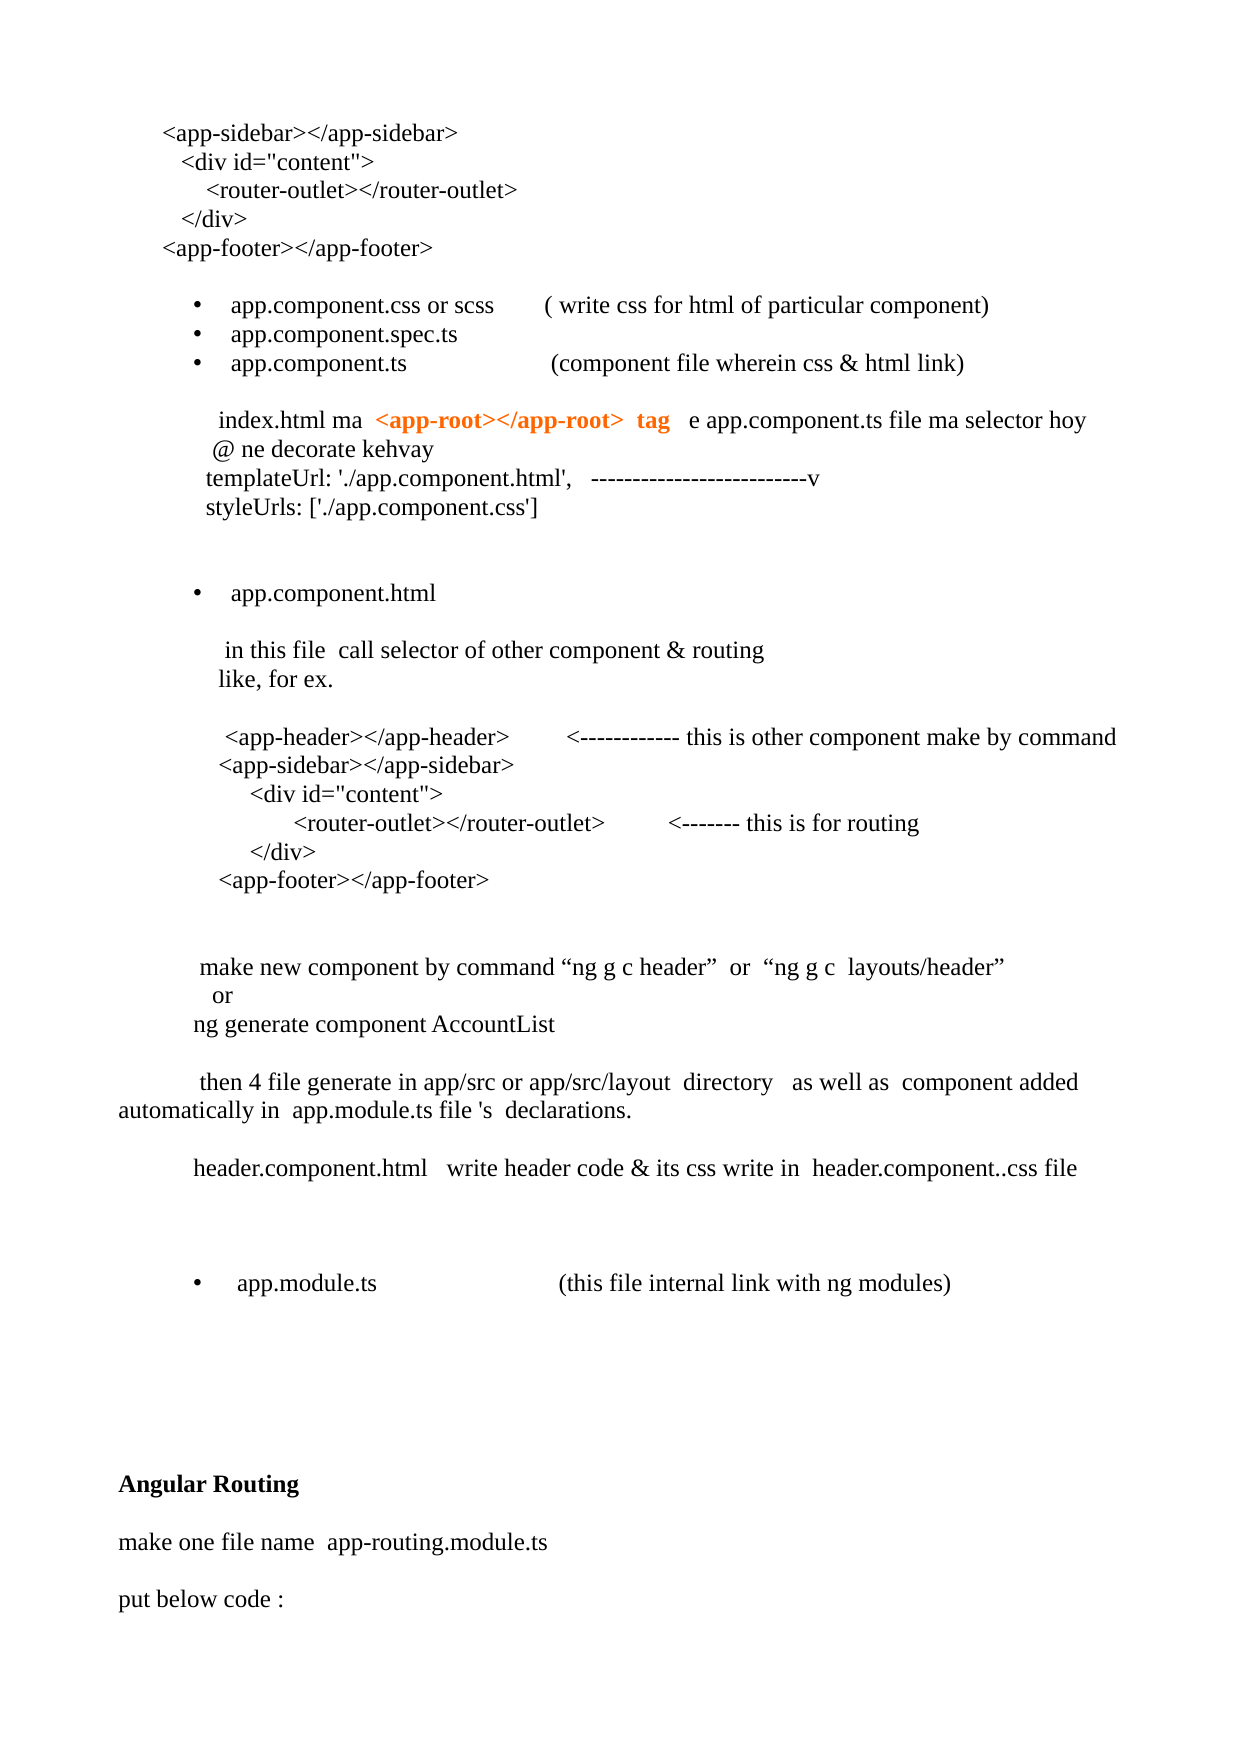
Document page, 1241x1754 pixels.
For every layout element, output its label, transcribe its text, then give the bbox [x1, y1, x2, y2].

list app.component.spec.ts [193, 319, 1122, 348]
text header.component.html write header code & its css write in header.component..css file [118, 1153, 1122, 1182]
text like, for ex. [118, 664, 1122, 693]
text </div> [118, 204, 1122, 233]
text styleUrls: ['./app.component.css'] [118, 492, 1122, 521]
text put below code : [118, 1584, 1122, 1613]
text ng generate component AccountList [118, 1009, 1122, 1038]
list app.component.ts (component file wherein css & html link) [193, 348, 1122, 377]
text <div id="content"> [118, 779, 1122, 808]
list app.component.html [193, 578, 1122, 607]
list app.component.css or scss ( write css for html of particular component) [193, 291, 1122, 319]
text <app-sidebar></app-sidebar> [118, 118, 1122, 147]
list app.module.ts (this file internal link with ng modules) [193, 1268, 1122, 1297]
text </div> [118, 837, 1122, 866]
text or [118, 981, 1122, 1009]
text make new component by command “ng g c header” or “ng g c layouts/header” [118, 952, 1122, 981]
text <router-outlet></router-outlet> [118, 176, 1122, 204]
text <app-footer></app-footer> [118, 233, 1122, 262]
text <app-footer></app-footer> [118, 866, 1122, 894]
text <router-outlet></router-outlet> <------- this is for routing [118, 808, 1122, 837]
text <div id="content"> [118, 147, 1122, 176]
text @ ne decorate kehvay [118, 434, 1122, 463]
text <app-header></app-header> <------------ this is other component make by command [118, 722, 1122, 751]
text make one file name app-routing.module.ts [118, 1527, 1122, 1556]
text Angular Routing [118, 1469, 1122, 1498]
text index.html ma <app-root></app-root> tag e app.component.ts file ma selector hoy [118, 406, 1122, 434]
text <app-sidebar></app-sidebar> [118, 751, 1122, 779]
text then 4 file generate in app/src or app/src/layout directory as well as component added automatically in app.module.ts file 's declarations. [118, 1067, 1122, 1124]
text templateUrl: './app.component.html', --------------------------v [118, 463, 1122, 492]
text in this file call selector of other component & routing [118, 636, 1122, 664]
